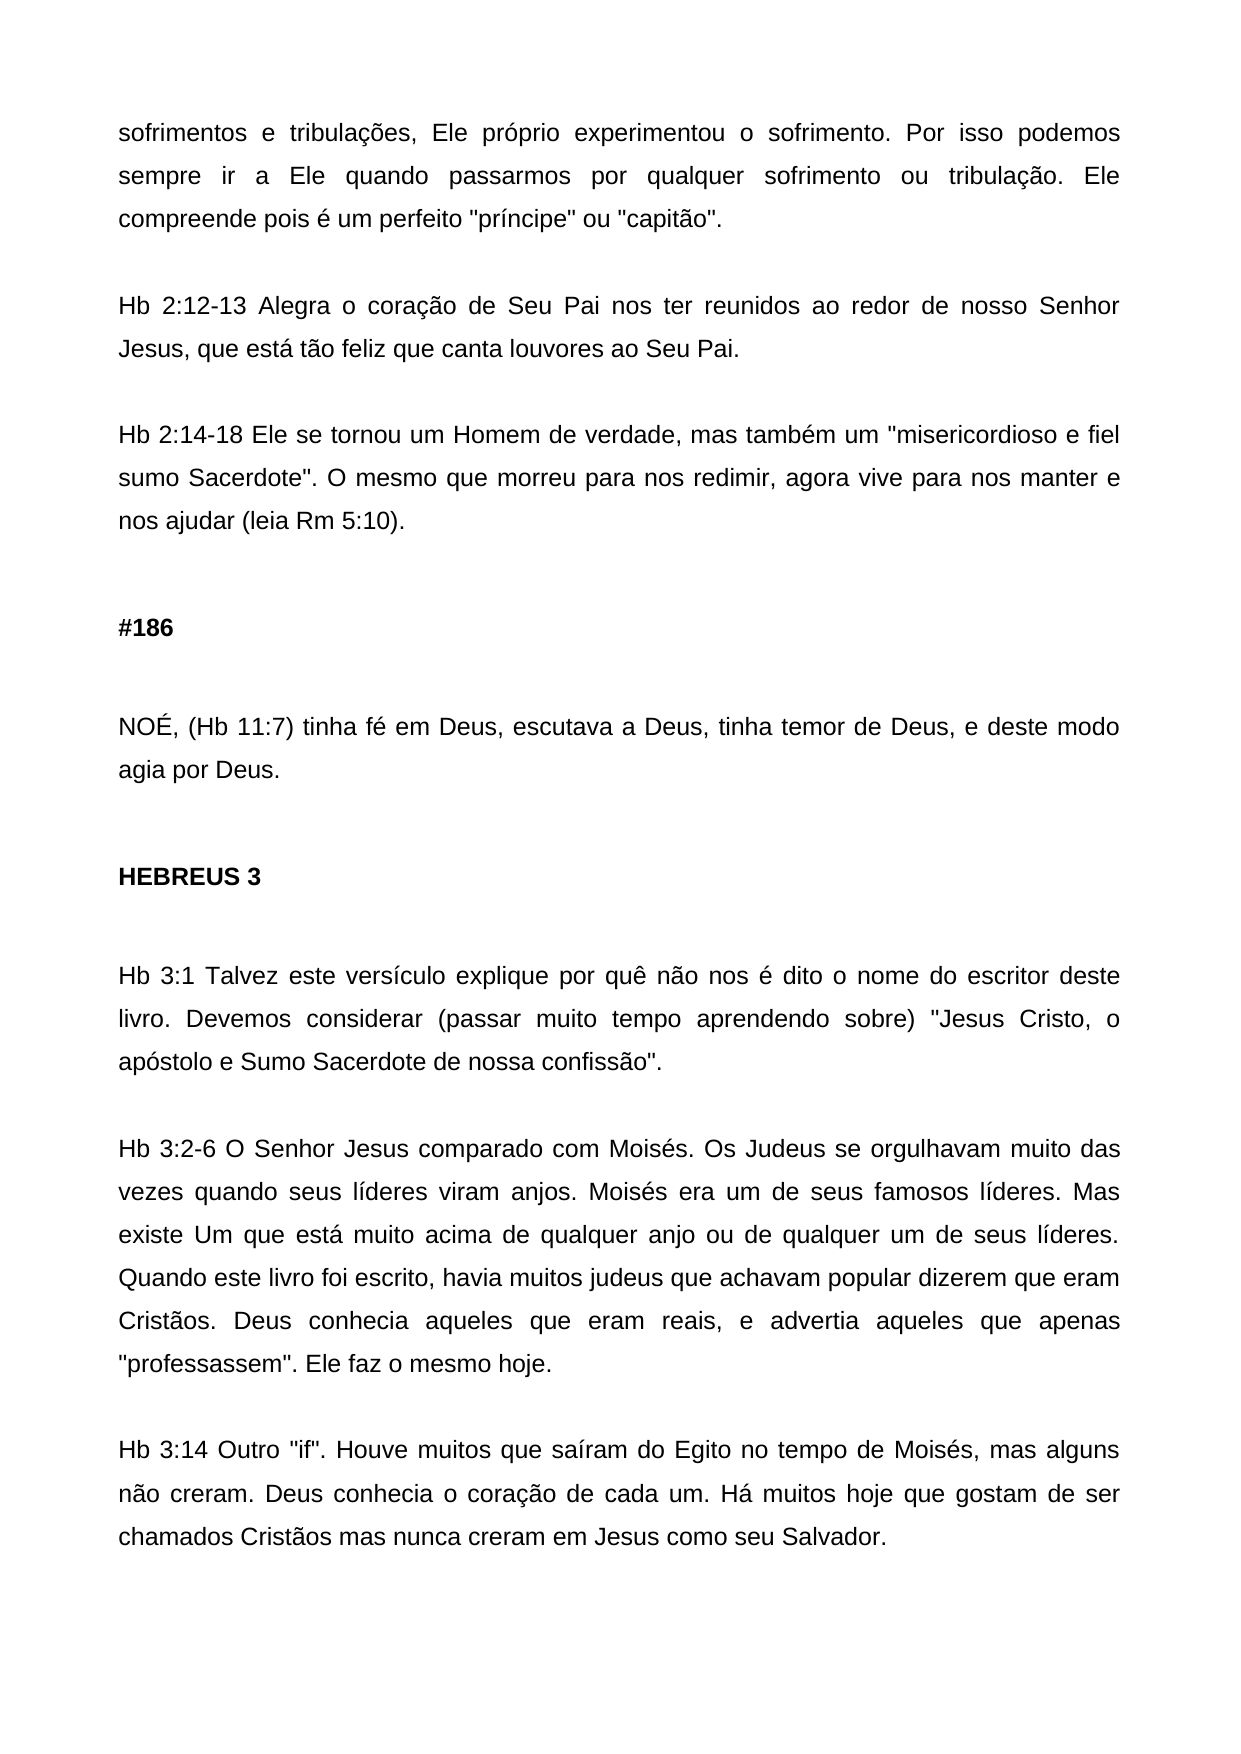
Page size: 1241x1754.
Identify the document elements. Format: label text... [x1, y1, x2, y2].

text Hb 2:12-13 Alegra o coração de Seu Pai nos ter reunidos ao redor de nosso Senhor Jesus, que está tão feliz que canta louvores ao Seu Pai. [118, 291, 1122, 362]
text Hb 3:1 Talvez este versículo explique por quê não nos é dito o nome do escritor deste livro. Devemos considerar (passar muito tempo aprendendo sobre) "Jesus Cristo, o apóstolo e Sumo Sacerdote de nossa confissão". [118, 961, 1122, 1076]
text Hb 2:14-18 Ele se tornou um Homem de verdade, mas também um "misericordioso e fiel sumo Sacerdote". O mesmo que morreu para nos redimir, agora vive para nos manter e nos ajudar (leia Rm 5:10). [118, 420, 1122, 535]
text Hb 3:14 Outro "if". Houve muitos que saíram do Egito no tempo de Moisés, mas alguns não creram. Deus conhecia o coração de cada um. Há muitos hoje que gostam de ser chamados Cristãos mas nunca creram em Jesus como seu Salvador. [118, 1435, 1122, 1550]
text sofrimentos e tribulações, Ele próprio experimentou o sofrimento. Por isso podemos sempre ir a Ele quando passarmos por qualquer sofrimento ou tribulação. Ele compreende pois é um perfeito "príncipe" ou "capitão". [118, 118, 1122, 233]
subtitle #186 [118, 613, 1122, 642]
text Hb 3:2-6 O Senhor Jesus comparado com Moisés. Os Judeus se orgulhavam muito das vezes quando seus líderes viram anjos. Moisés era um de seus famosos líderes. Mas existe Um que está muito acima de qualquer anjo ou de qualquer um de seus líderes. Quando este livro foi escrito, havia muitos judeus que achavam popular dizerem que eram Cristãos. Deus conhecia aqueles que eram reais, e advertia aqueles que apenas "professassem". Ele faz o mesmo hoje. [118, 1133, 1122, 1378]
text NOÉ, (Hb 11:7) tinha fé em Deus, escutava a Deus, tinha temor de Deus, e deste modo agia por Deus. [118, 712, 1122, 784]
subtitle HEBREUS 3 [118, 862, 1122, 891]
